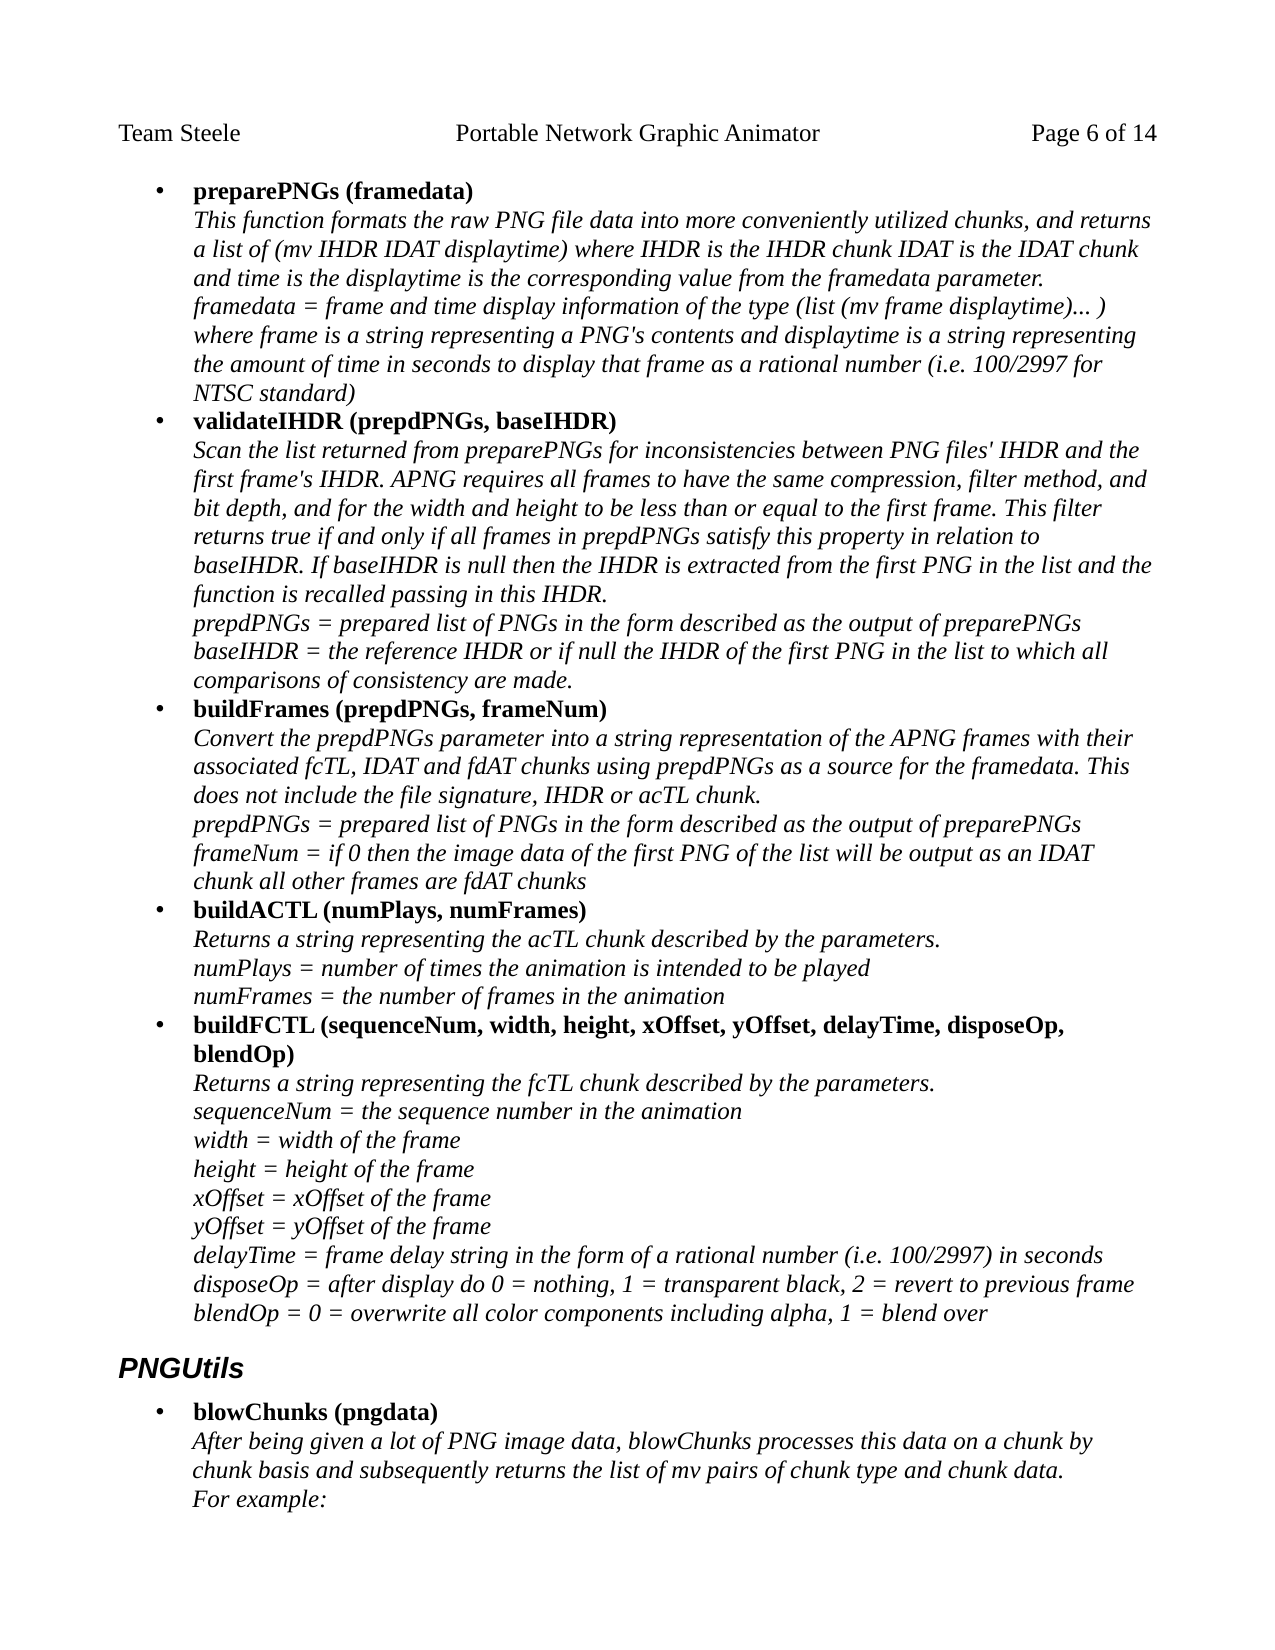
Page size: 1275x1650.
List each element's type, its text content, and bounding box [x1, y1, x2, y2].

list buildFrames (prepdPNGs, frameNum) Convert the prepdPNGs parameter into a string representation of the APNG frames with their associated fcTL, IDAT and fdAT chunks using prepdPNGs as a source for the framedata. This does not include the file signature, IHDR or acTL chunk. prepdPNGs = prepared list of PNGs in the form described as the output of preparePNGs frameNum = if 0 then the image data of the first PNG of the list will be output as an IDAT chunk all other frames are fdAT chunks [156, 694, 1157, 895]
text After being given a lot of PNG image data, blowChunks processes this data on a chunk by chunk basis and subsequently returns the list of mv pairs of chunk type and chunk data. [118, 1426, 1157, 1484]
text For example: [118, 1484, 1157, 1512]
list validateIHDR (prepdPNGs, baseIHDR) Scan the list returned from preparePNGs for inconsistencies between PNG files' IHDR and the first frame's IHDR. APNG requires all frames to have the same compression, filter method, and bit depth, and for the width and height to be less than or equal to the first frame. This filter returns true if and only if all frames in prepdPNGs satisfy this property in relation to baseIHDR. If baseIHDR is null then the IHDR is extracted from the first PNG in the list and the function is recalled passing in this IHDR. prepdPNGs = prepared list of PNGs in the form described as the output of preparePNGs baseIHDR = the reference IHDR or if null the IHDR of the first PNG in the list to which all comparisons of consistency are made. [156, 406, 1157, 694]
list buildACTL (numPlays, numFrames) Returns a string representing the acTL chunk described by the parameters. numPlays = number of times the animation is intended to be played numFrames = the number of frames in the animation [156, 895, 1157, 1010]
subtitle PNGUtils [118, 1351, 1157, 1385]
list blowChunks (pngdata) [156, 1397, 1157, 1426]
list preparePNGs (framedata) This function formats the raw PNG file data into more conveniently utilized chunks, and returns a list of (mv IHDR IDAT displaytime) where IHDR is the IHDR chunk IDAT is the IDAT chunk and time is the displaytime is the corresponding value from the framedata parameter. framedata = frame and time display information of the type (list (mv frame displaytime)... ) where frame is a string representing a PNG's contents and displaytime is a string representing the amount of time in seconds to display that frame as a rational number (i.e. 100/2997 for NTSC standard) [156, 176, 1157, 406]
list buildFCTL (sequenceNum, width, height, xOffset, yOffset, delayTime, disposeOp, blendOp) Returns a string representing the fcTL chunk described by the parameters. sequenceNum = the sequence number in the animation width = width of the frame height = height of the frame xOffset = xOffset of the frame yOffset = yOffset of the frame delayTime = frame delay string in the form of a rational number (i.e. 100/2997) in seconds disposeOp = after display do 0 = nothing, 1 = transparent black, 2 = revert to previous frame blendOp = 0 = overwrite all color components including alpha, 1 = blend over [156, 1010, 1157, 1326]
